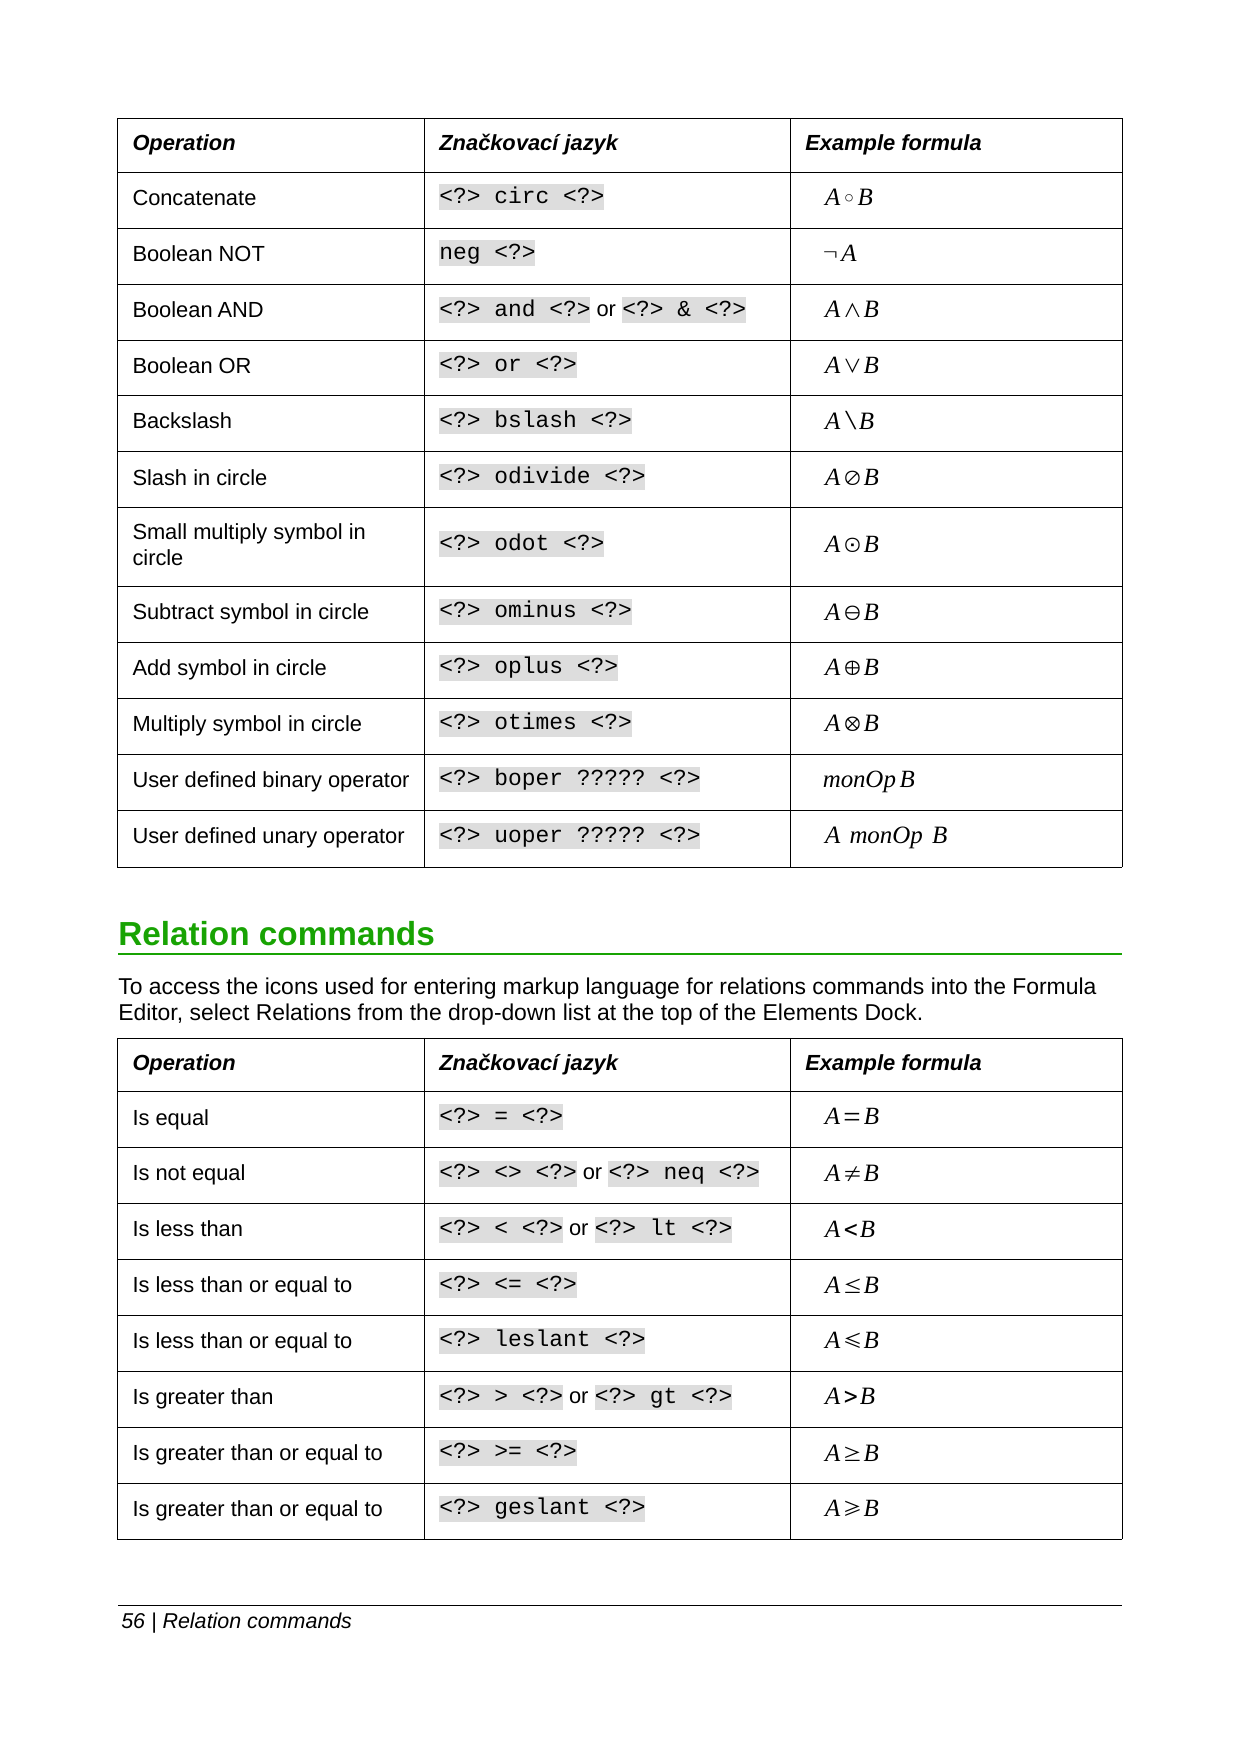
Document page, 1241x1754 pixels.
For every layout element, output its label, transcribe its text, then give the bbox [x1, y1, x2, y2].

table_header Značkovací jazyk [425, 1039, 790, 1091]
table_cell <?> <> <?> or <?> neq <?> [425, 1148, 790, 1203]
table_cell Is less than [118, 1204, 424, 1259]
table_cell [791, 173, 1122, 228]
table_cell Is greater than or equal to [118, 1484, 424, 1539]
table_header Example formula [791, 1039, 1122, 1091]
table_cell [791, 643, 1122, 698]
table_cell [791, 1428, 1122, 1483]
table_cell <?> > <?> or <?> gt <?> [425, 1372, 790, 1427]
table_cell Boolean OR [118, 341, 424, 395]
table_cell Slash in circle [118, 452, 424, 507]
table_cell <?> geslant <?> [425, 1484, 790, 1539]
table_cell Is less than or equal to [118, 1260, 424, 1315]
table_cell [791, 1372, 1122, 1427]
table_cell Boolean AND [118, 285, 424, 339]
table_header Example formula [791, 119, 1122, 172]
subtitle Relation commands [118, 914, 1122, 953]
table_cell <?> bslash <?> [425, 396, 790, 451]
table_cell Is greater than [118, 1372, 424, 1427]
table_cell Boolean NOT [118, 229, 424, 283]
table_cell Subtract symbol in circle [118, 587, 424, 642]
table_cell [791, 1092, 1122, 1147]
table_cell [791, 1484, 1122, 1539]
table_cell [791, 755, 1122, 810]
table_cell [791, 229, 1122, 283]
table_cell Is greater than or equal to [118, 1428, 424, 1483]
table_cell Backslash [118, 396, 424, 451]
table_cell <?> leslant <?> [425, 1316, 790, 1371]
table_cell [791, 1316, 1122, 1371]
table_cell [791, 341, 1122, 395]
table_cell <?> or <?> [425, 341, 790, 395]
table_cell [791, 508, 1122, 586]
table_cell [791, 587, 1122, 642]
table_cell User defined unary operator [118, 811, 424, 867]
text To access the icons used for entering markup language for relations commands into the Formula Editor, select Relations from the drop-down list at the top of the Elements Dock. [118, 973, 1122, 1025]
table_cell [791, 1204, 1122, 1259]
table_cell Concatenate [118, 173, 424, 228]
table_cell <?> < <?> or <?> lt <?> [425, 1204, 790, 1259]
table_cell <?> oplus <?> [425, 643, 790, 698]
table_cell [791, 396, 1122, 451]
table_cell <?> <= <?> [425, 1260, 790, 1315]
table_cell <?> circ <?> [425, 173, 790, 228]
table_cell <?> and <?> or <?> & <?> [425, 285, 790, 339]
table_cell <?> = <?> [425, 1092, 790, 1147]
table_cell <?> otimes <?> [425, 699, 790, 754]
table_cell Multiply symbol in circle [118, 699, 424, 754]
table_cell neg <?> [425, 229, 790, 283]
table_cell [791, 452, 1122, 507]
table_cell [791, 811, 1122, 867]
table_cell <?> uoper ????? <?> [425, 811, 790, 867]
table_cell [791, 1260, 1122, 1315]
table_cell User defined binary operator [118, 755, 424, 810]
table_cell <?> boper ????? <?> [425, 755, 790, 810]
table_cell [791, 1148, 1122, 1203]
table_cell Is not equal [118, 1148, 424, 1203]
table_cell Is less than or equal to [118, 1316, 424, 1371]
table_cell Small multiply symbol in circle [118, 508, 424, 586]
table_header Operation [118, 119, 424, 172]
table_cell [791, 699, 1122, 754]
table_cell <?> odot <?> [425, 508, 790, 586]
table_cell Add symbol in circle [118, 643, 424, 698]
table_cell <?> odivide <?> [425, 452, 790, 507]
table_cell <?> ominus <?> [425, 587, 790, 642]
table_cell [791, 285, 1122, 339]
table_cell <?> >= <?> [425, 1428, 790, 1483]
table_header Značkovací jazyk [425, 119, 790, 172]
table_cell Is equal [118, 1092, 424, 1147]
table_header Operation [118, 1039, 424, 1091]
